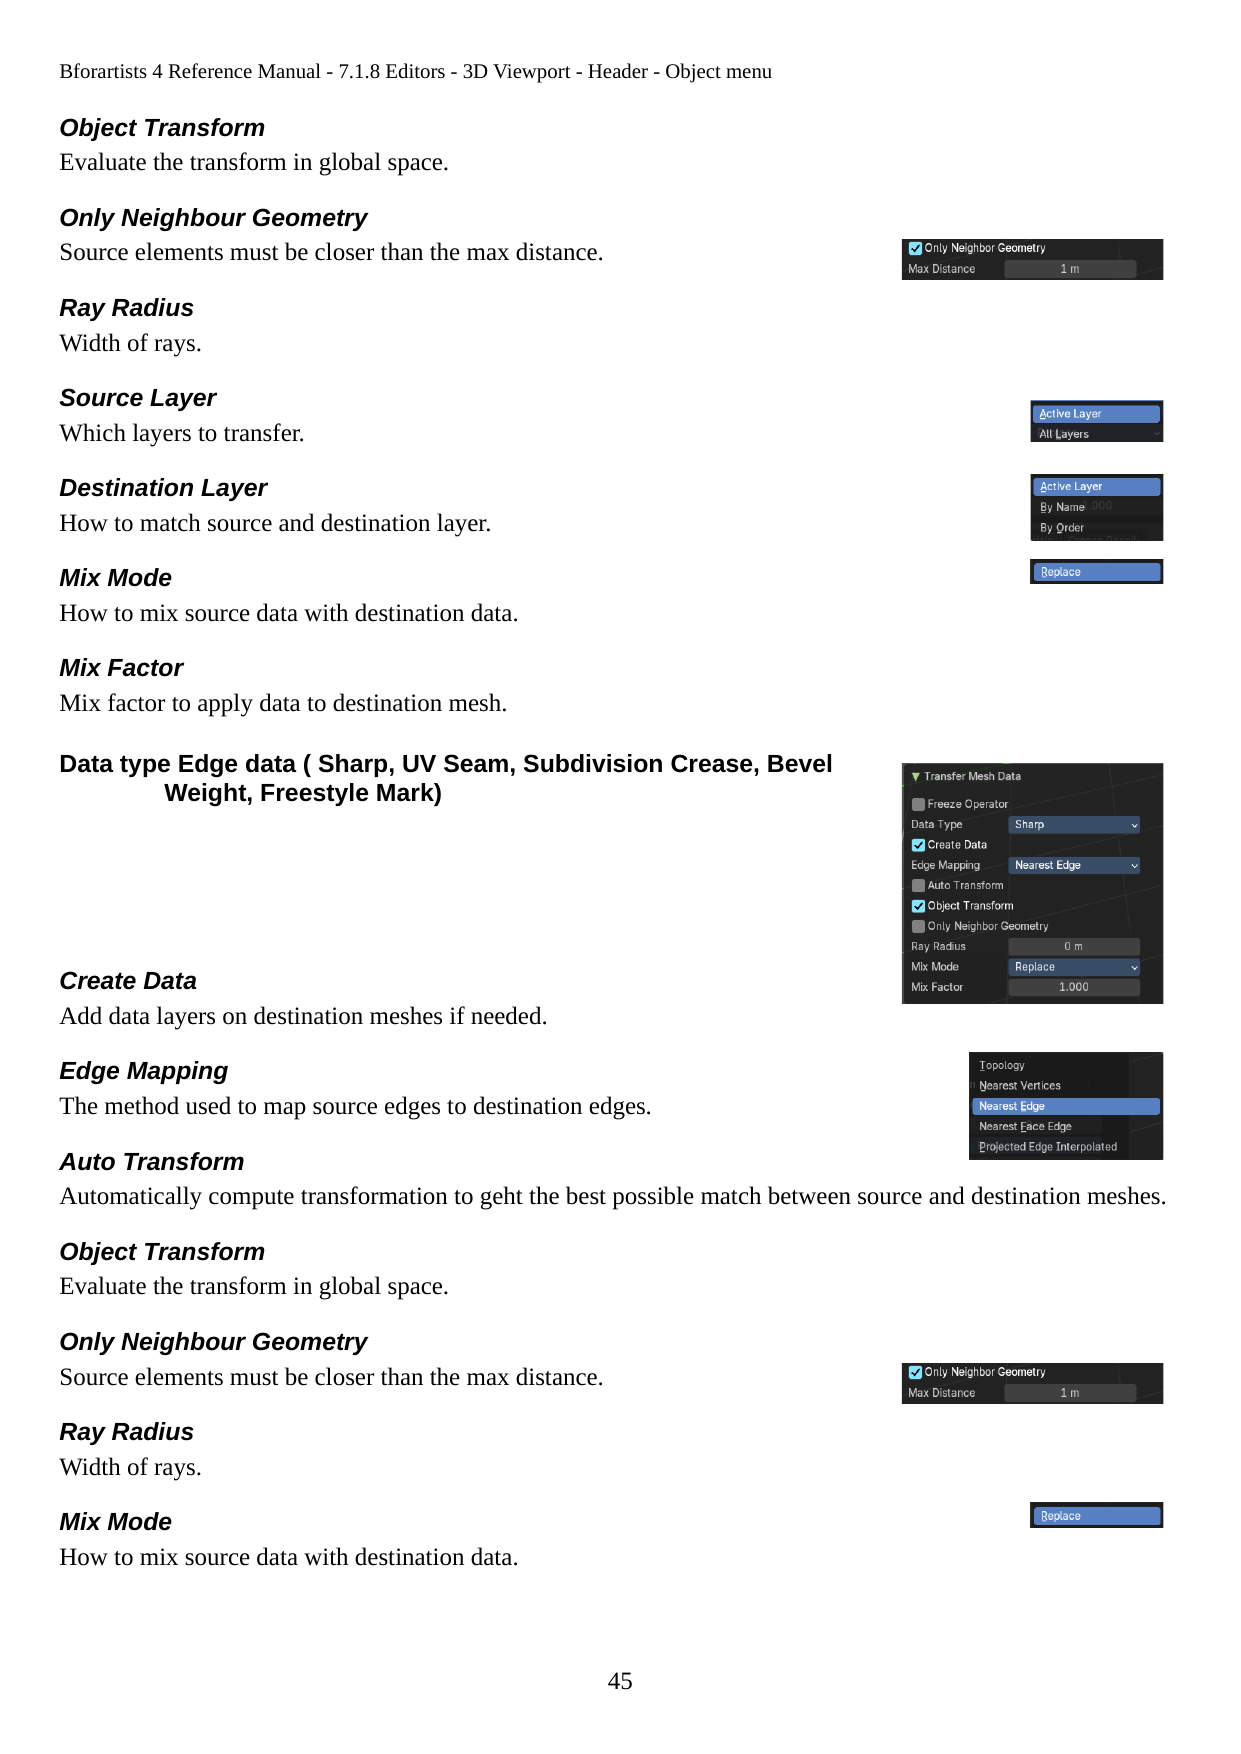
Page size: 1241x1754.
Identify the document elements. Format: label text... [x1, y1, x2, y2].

subtitle [1164, 1056, 1181, 1085]
picture [1030, 400, 1164, 442]
picture [901, 1363, 1164, 1404]
subtitle Ray Radius [59, 1417, 1181, 1445]
subtitle [1164, 966, 1181, 995]
text Which layers to transfer. [59, 418, 1181, 446]
picture [1030, 1502, 1164, 1528]
text Width of rays. [59, 1452, 1181, 1480]
subtitle Mix Mode [59, 1507, 1181, 1536]
picture [901, 239, 1164, 280]
subtitle Mix Factor [59, 653, 1181, 682]
subtitle Only Neighbour Geometry [59, 1327, 1181, 1355]
picture [901, 763, 1164, 1004]
text Source elements must be closer than the max distance. [59, 237, 1181, 266]
subtitle Source Layer [59, 383, 1181, 411]
picture [1030, 559, 1164, 584]
text How to mix source data with destination data. [59, 598, 1181, 627]
subtitle Ray Radius [59, 293, 1181, 321]
picture [1030, 474, 1164, 541]
text How to match source and destination layer. [59, 508, 1030, 537]
subtitle Edge Mapping [59, 1056, 969, 1085]
subtitle Mix Mode [59, 563, 1181, 592]
subtitle Create Data [59, 966, 901, 995]
subtitle Data type Edge data ( Sharp, UV Seam, Subdivision Crease, Bevel Weight, Freestyle Mark) [59, 749, 1181, 807]
text Width of rays. [59, 328, 1181, 356]
subtitle Object Transform [59, 113, 1181, 141]
text Evaluate the transform in global space. [59, 147, 1181, 176]
picture [969, 1052, 1164, 1160]
text How to mix source data with destination data. [59, 1542, 1181, 1571]
subtitle Object Transform [59, 1237, 1181, 1265]
subtitle Only Neighbour Geometry [59, 203, 1181, 231]
text Mix factor to apply data to destination mesh. [59, 688, 1181, 717]
subtitle Auto Transform [59, 1147, 1181, 1175]
text Add data layers on destination meshes if needed. [59, 1001, 1181, 1030]
text Automatically compute transformation to geht the best possible match between source and destination meshes. [59, 1181, 1181, 1210]
text Source elements must be closer than the max distance. [59, 1362, 1181, 1390]
subtitle Destination Layer [59, 473, 1181, 502]
text Evaluate the transform in global space. [59, 1271, 1181, 1300]
text The method used to map source edges to destination edges. [59, 1091, 969, 1120]
